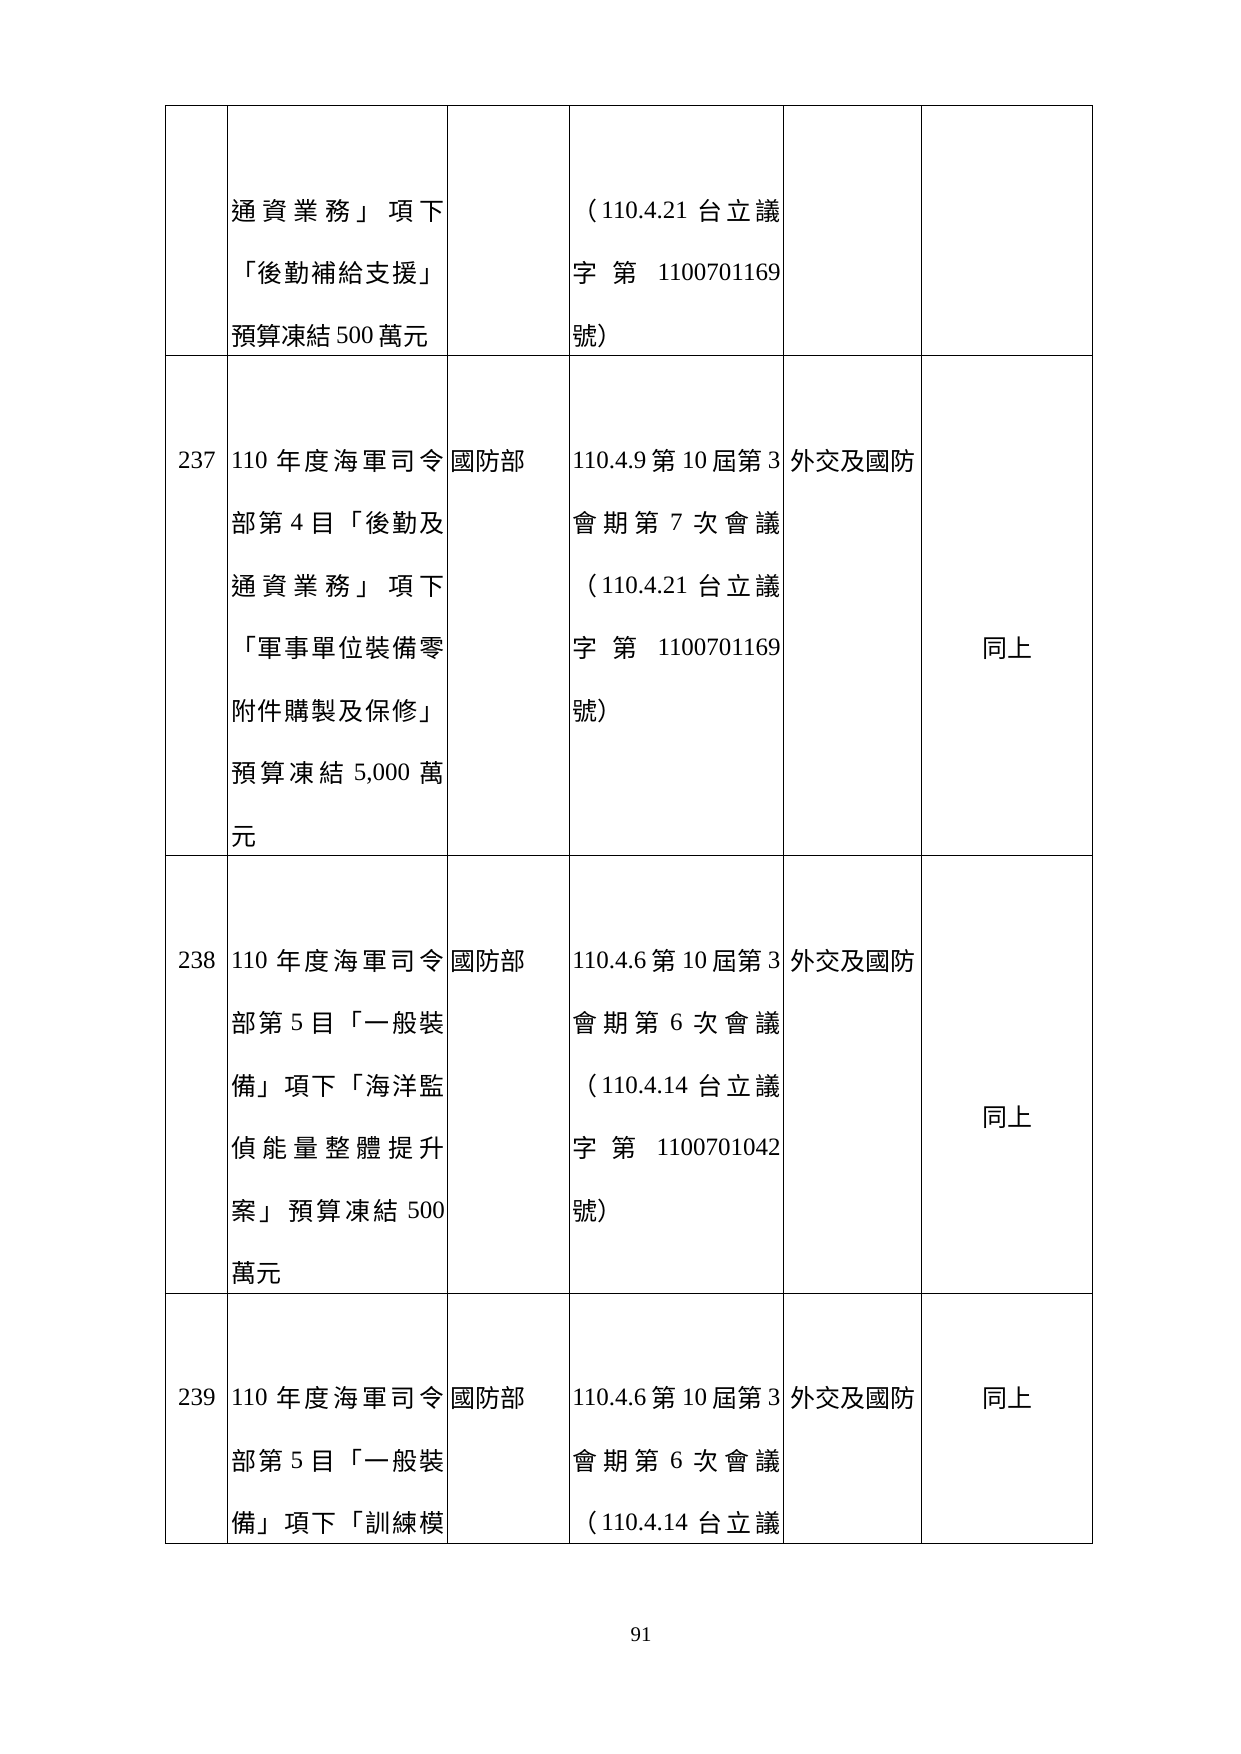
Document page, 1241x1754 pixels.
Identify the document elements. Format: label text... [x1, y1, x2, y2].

table_cell 110年度海軍司令部第4目「後勤及通資業務」項下「軍事單位裝備零附件購製及保修」預算凍結5,000萬元 [228, 356, 447, 855]
table_cell 同上 [922, 1294, 1092, 1543]
table_cell 110.4.6第10屆第3會期第6次會議（110.4.14台立議 [570, 1294, 783, 1543]
table_cell 外交及國防 [784, 356, 921, 855]
table_cell [166, 856, 227, 1293]
table_cell 外交及國防 [784, 1294, 921, 1543]
table_cell 同上 [922, 356, 1092, 855]
table_cell 外交及國防 [784, 856, 921, 1293]
table_cell 國防部 [448, 356, 569, 855]
table_cell （110.4.21台立議字第1100701169號） [570, 106, 783, 355]
table_cell [448, 106, 569, 355]
table_cell 國防部 [448, 856, 569, 1293]
table_cell 同上 [922, 856, 1092, 1293]
table_cell [784, 106, 921, 355]
table_cell [922, 106, 1092, 355]
table_cell [166, 1294, 227, 1543]
table_cell 110年度海軍司令部第5目「一般裝備」項下「訓練模 [228, 1294, 447, 1543]
table_cell 110.4.9第10屆第3會期第7次會議（110.4.21台立議字第1100701169號） [570, 356, 783, 855]
table_cell 通資業務」項下「後勤補給支援」預算凍結500萬元 [228, 106, 447, 355]
table_cell [166, 356, 227, 855]
table_cell [166, 106, 227, 355]
table_cell 110.4.6第10屆第3會期第6次會議（110.4.14台立議字第1100701042號） [570, 856, 783, 1293]
table_cell 110年度海軍司令部第5目「一般裝備」項下「海洋監偵能量整體提升案」預算凍結500萬元 [228, 856, 447, 1293]
table_cell 國防部 [448, 1294, 569, 1543]
